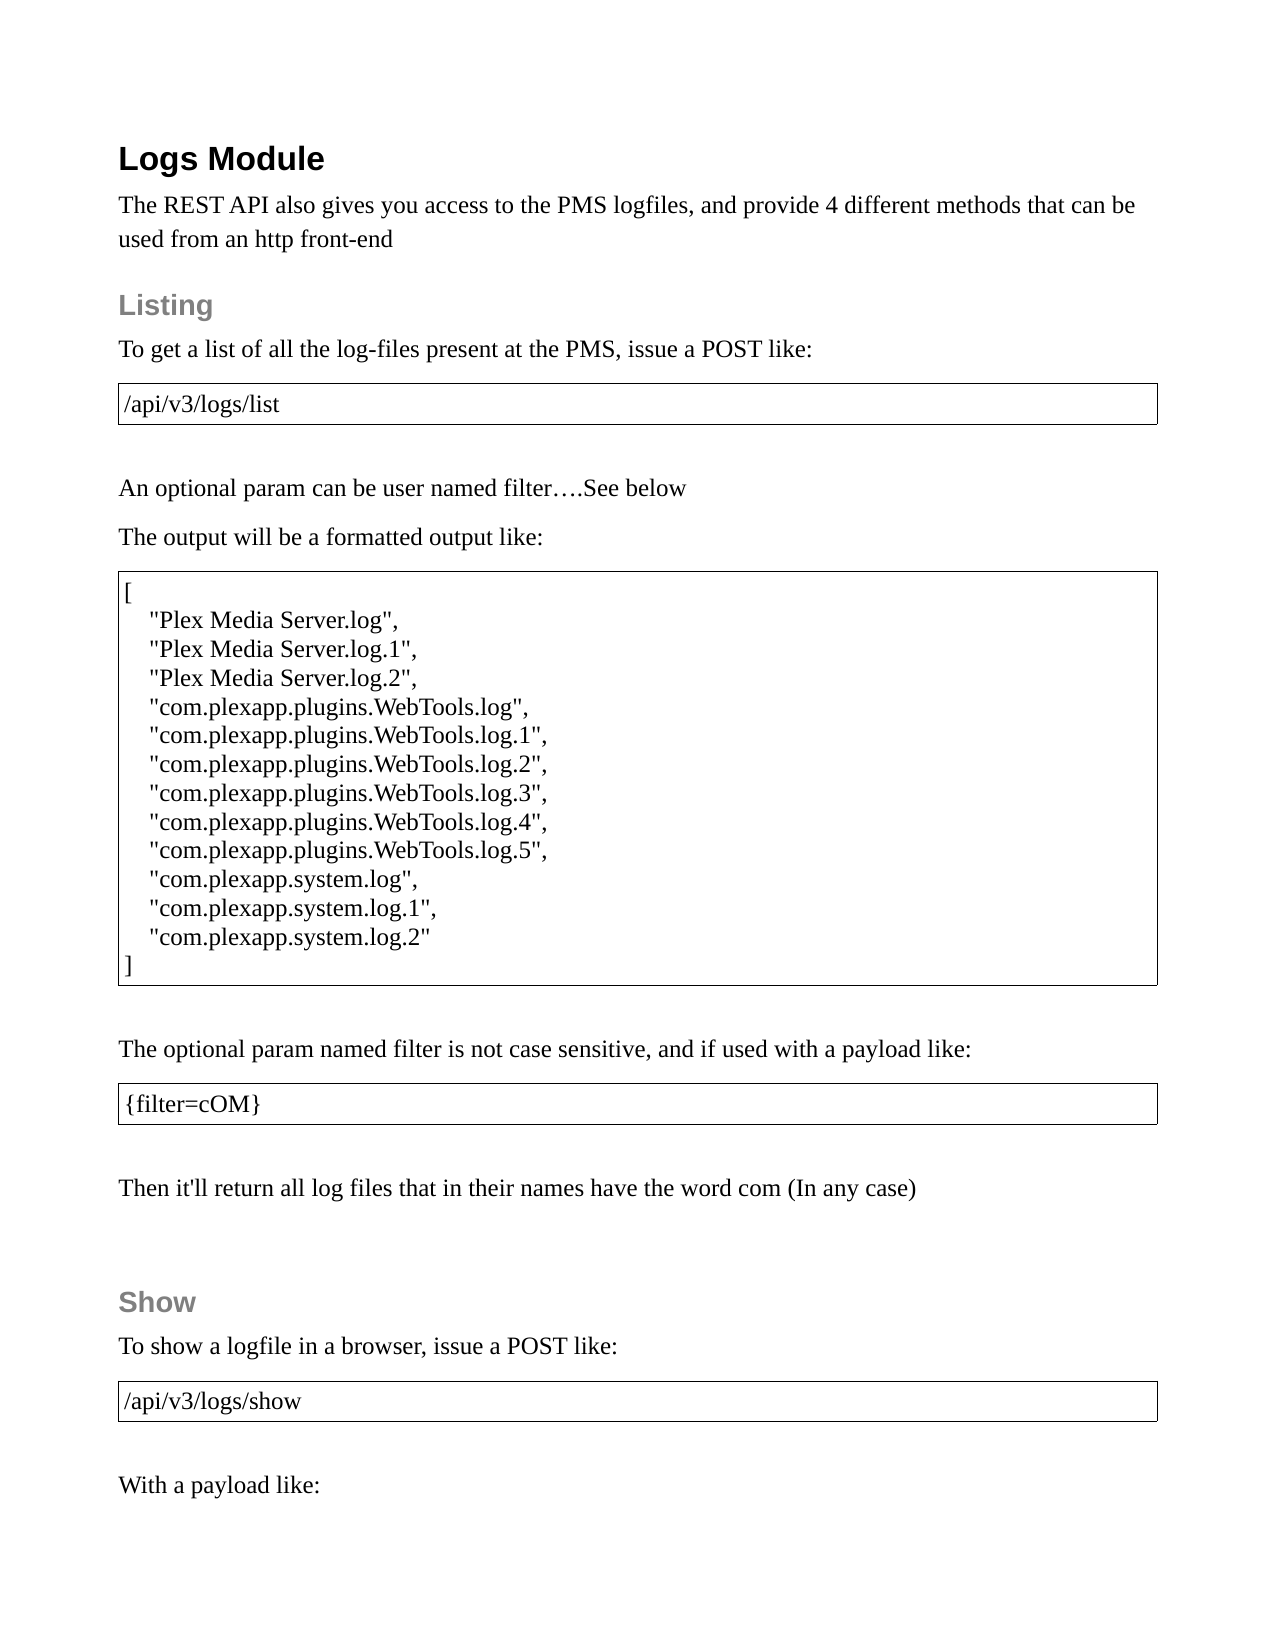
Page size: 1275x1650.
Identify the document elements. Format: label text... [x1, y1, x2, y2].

text Then it'll return all log files that in their names have the word com (In any case) [118, 1173, 1157, 1201]
subtitle Logs Module [118, 139, 1157, 178]
text The optional param named filter is not case sensitive, and if used with a payload like: [118, 1034, 1157, 1063]
table_header /api/v3/logs/show [119, 1382, 1157, 1421]
table_header /api/v3/logs/list [119, 384, 1157, 424]
text To get a list of all the log-files present at the PMS, issue a POST like: [118, 334, 1157, 363]
table_header [ "Plex Media Server.log", "Plex Media Server.log.1", "Plex Media Server.log.2", "com.plexapp.plugins.WebTools.log", "com.plexapp.plugins.WebTools.log.1", "com.plexapp.plugins.WebTools.log.2", "com.plexapp.plugins.WebTools.log.3", "com.plexapp.plugins.WebTools.log.4", "com.plexapp.plugins.WebTools.log.5", "com.plexapp.system.log", "com.plexapp.system.log.1", "com.plexapp.system.log.2" ] [119, 572, 1157, 985]
text An optional param can be user named filter….See below [118, 473, 1157, 502]
text To show a logfile in a browser, issue a POST like: [118, 1331, 1157, 1360]
subtitle Listing [118, 288, 1157, 322]
text The output will be a formatted output like: [118, 522, 1157, 551]
table_header {filter=cOM} [119, 1084, 1157, 1123]
subtitle Show [118, 1285, 1157, 1319]
text The REST API also gives you access to the PMS logfiles, and provide 4 different methods that can be used from an http front-end [118, 190, 1157, 253]
text With a payload like: [118, 1470, 1157, 1499]
